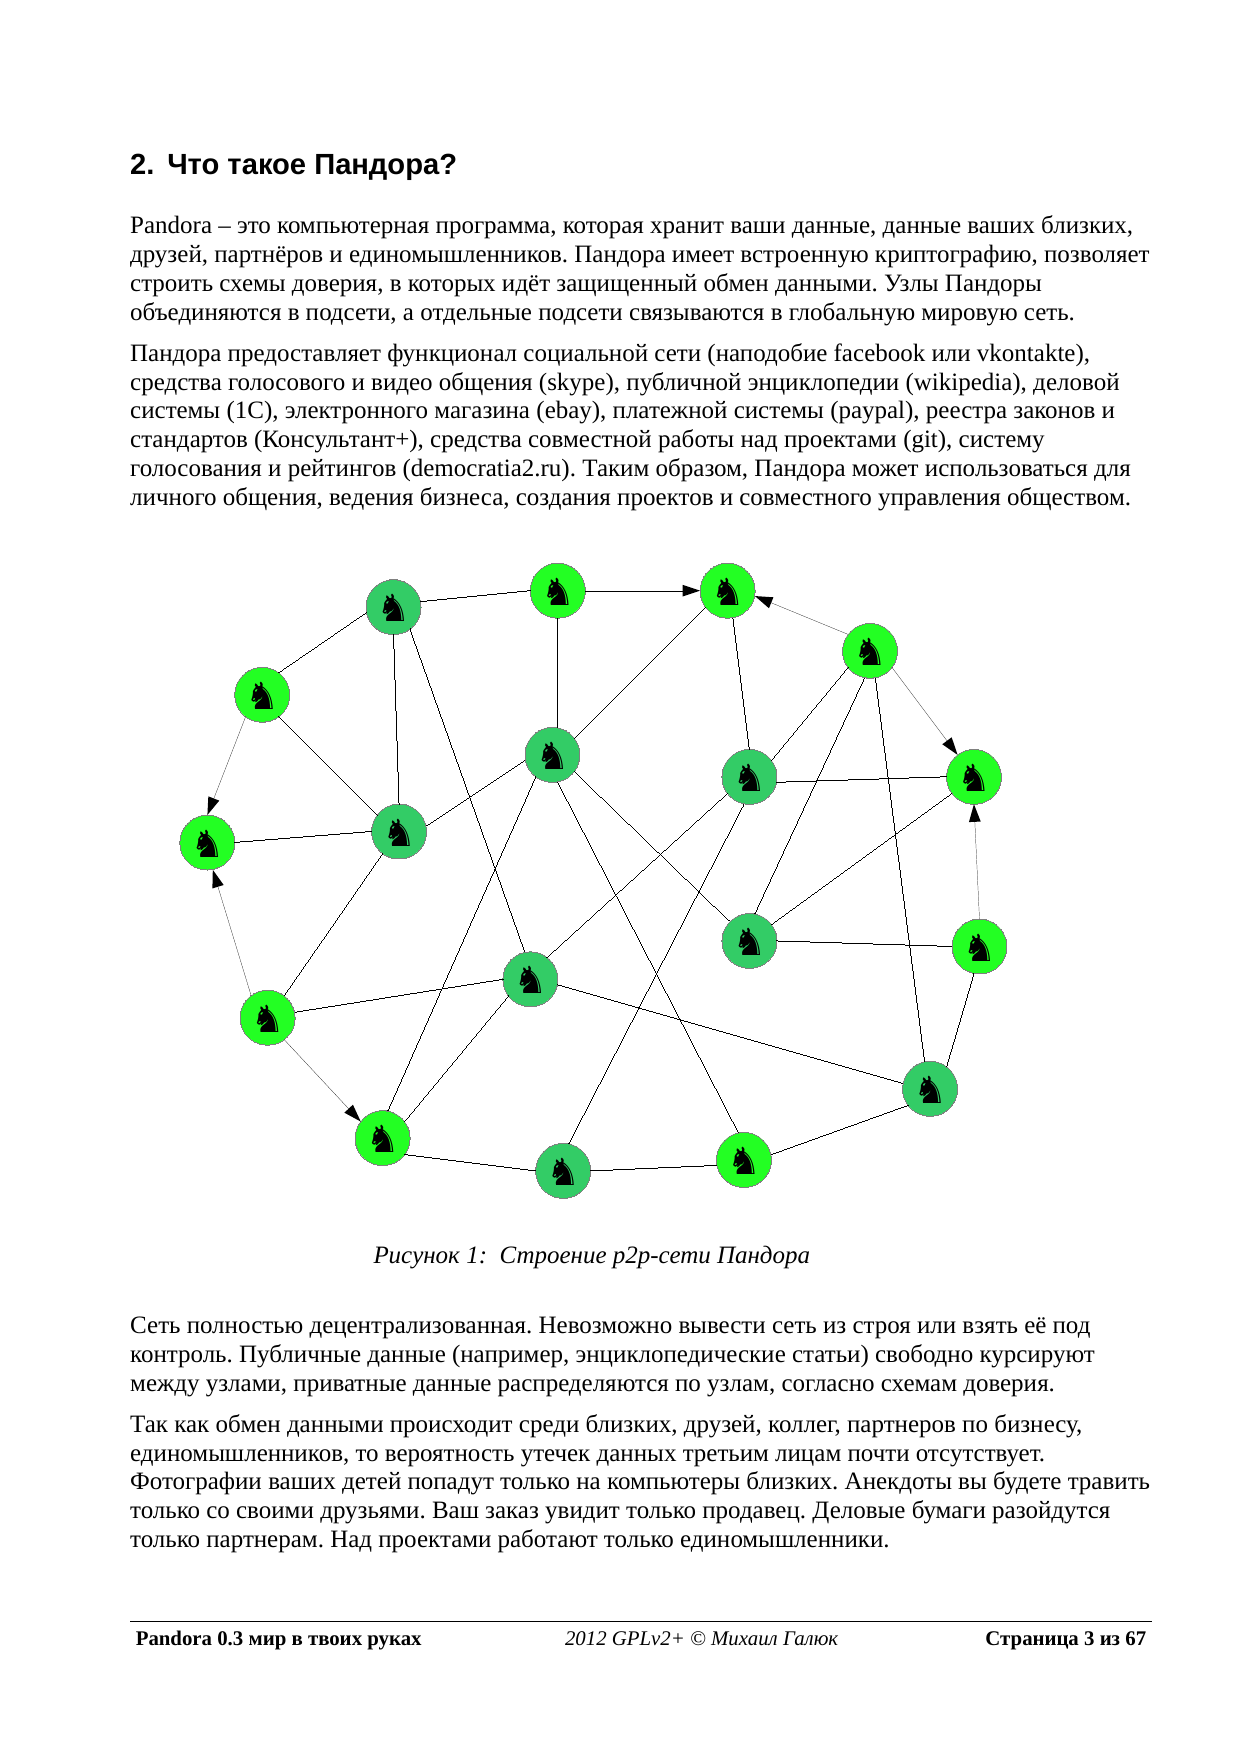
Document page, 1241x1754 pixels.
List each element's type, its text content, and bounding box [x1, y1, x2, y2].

text Пандора предоставляет функционал социальной сети (наподобие facebook или vkontakte), средства голосового и видео общения (skype), публичной энциклопедии (wikipedia), деловой системы (1C), электронного магазина (ebay), платежной системы (paypal), реестра законов и стандартов (Консультант+), средства совместной работы над проектами (git), систему голосования и рейтингов (democratia2.ru). Таким образом, Пандора может использоваться для личного общения, ведения бизнеса, создания проектов и совместного управления обществом. [130, 338, 1152, 510]
text Pandora – это компьютерная программа, которая хранит ваши данные, данные ваших близких, друзей, партнёров и единомышленников. Пандора имеет встроенную криптографию, позволяет строить схемы доверия, в которых идёт защищенный обмен данными. Узлы Пандоры объединяются в подсети, а отдельные подсети связываются в глобальную мировую сеть. [130, 210, 1152, 325]
text Так как обмен данными происходит среди близких, друзей, коллег, партнеров по бизнесу, единомышленников, то вероятность утечек данных третьим лицам почти отсутствует. Фотографии ваших детей попадут только на компьютеры близких. Анекдоты вы будете травить только со своими друзьями. Ваш заказ увидит только продавец. Деловые бумаги разойдутся только партнерам. Над проектами работают только единомышленники. [130, 1409, 1152, 1553]
text Рисунок 1: Строение p2p-сети Пандора [153, 1240, 1032, 1268]
subtitle Что такое Пандора? [130, 147, 1152, 180]
text Сеть полностью децентрализованная. Невозможно вывести сеть из строя или взять её под контроль. Публичные данные (например, энциклопедические статьи) свободно курсируют между узлами, приватные данные распределяются по узлам, согласно схемам доверия. [130, 523, 1152, 1396]
